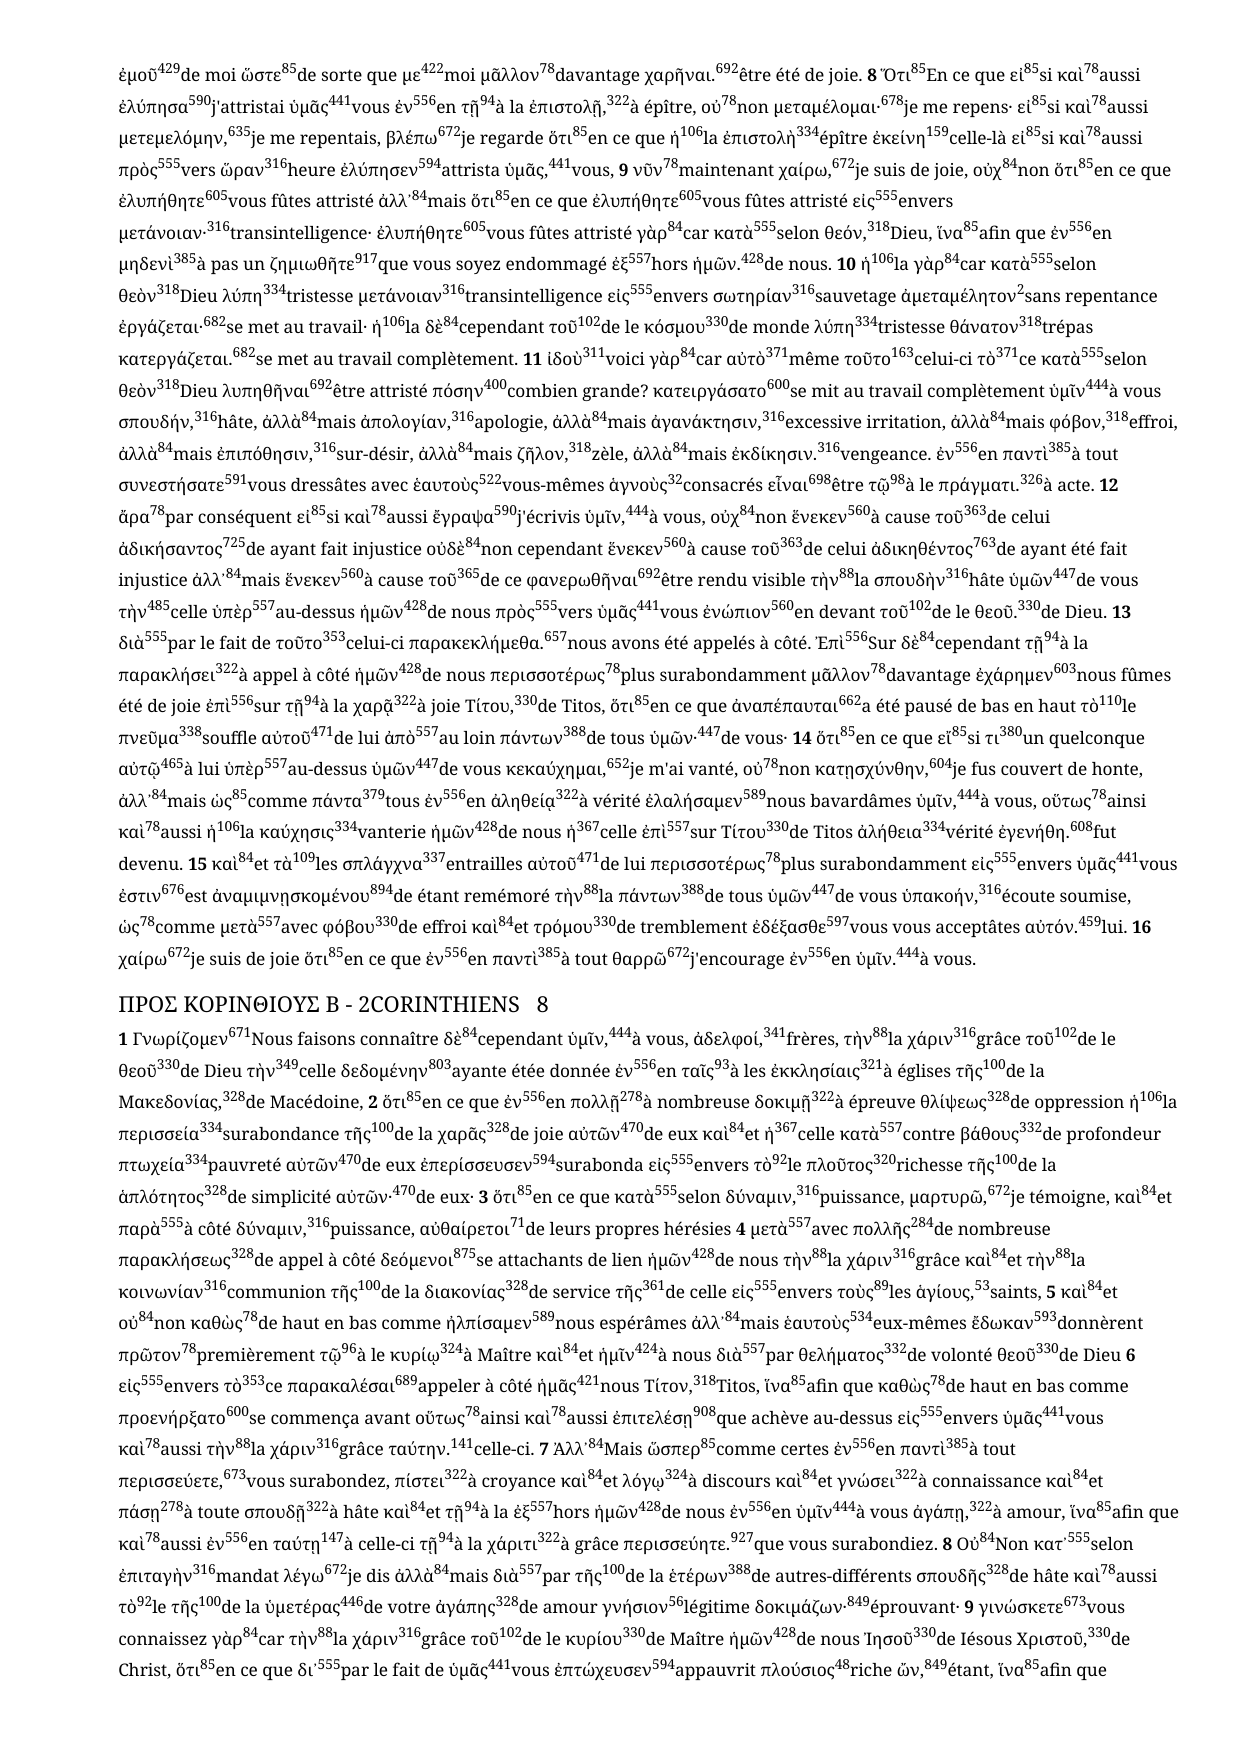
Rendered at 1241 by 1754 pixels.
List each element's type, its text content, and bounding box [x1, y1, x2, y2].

text 1 Ταύτας348Celles-ci οὖν84donc ἔχοντες848ayants τὰς87les ἐπαγγελίας,315promesses, ἀγαπητοί,76aimés, καθαρίσωμεν903que nous purifiions ἑαυτοὺς513nous-mêmes ἀπὸ557au loin παντὸς286de tout μολυσμοῦ330de noirceur σαρκὸς328de chair καὶ84et πνεύματος,332de souffle, ἐπιτελοῦντες848achevants au-dessus ἁγιωσύνην316sainteté ἐν556en φόβῳ324à effroi θεοῦ.330de Dieu. 2 Χωρήσατε561Placez ἡμᾶς·421nous· οὐδένα378aucun ἠδικήσαμεν,589nous fîmes injustice, οὐδένα378aucun ἐφθείραμεν,589nous corrompîmes, οὐδένα378aucun ἐπλεονεκτήσαμεν.589nous abusâmes. 3 πρὸς555vers κατάκρισιν316condamnation οὐ78non λέγω·672je dis· προείρηκα646j'ai prédit γὰρ84car ὅτι85en ce que ἐν556en ταῖς93à les καρδίαις321à coeurs ἡμῶν428de nous ἐστε673vous êtes εἰς555envers τὸ353ce συναποθανεῖν689mourir loin avec καὶ84et συνζῆν.698vivre avec. 4 πολλή393nombreuse μοι425à moi παρρησία334oralité franche πρὸς555vers ὑμᾶς,441vous, πολλή393nombreuse μοι425à moi καύχησις334vanterie ὑπὲρ557au-dessus ὑμῶν·447de vous· πεπλήρωμαι658j'ai été fait plénitude τῇ94à la παρακλήσει,322à appel à côté, ὑπερπερισσεύομαι684je suis surabondé au-dessus τῇ94à la χαρᾷ322à joie ἐπὶ556sur πάσῃ278à toute τῇ94à la θλίψει322à oppression ἡμῶν.428de nous. 5 Καὶ78Aussi γὰρ84car ἐλθόντων724de ayants venus ἡμῶν428de nous εἰς555envers Μακεδονίαν316Macédoine οὐδεμίαν272aucune ἔσχηκεν650a eu ἄνεσιν316relaxation ἡ106la σὰρξ334chair ἡμῶν428de nous ἀλλ᾽84mais ἐν556en παντὶ385à tout θλιβόμενοι·899étants oppressés· ἔξωθεν78au dehors μάχαι,333batailles, ἔσωθεν78au dedans φόβοι.335effrois. 6 ἀλλ᾽84mais ὁ369celui παρακαλῶν849appelant à côté τοὺς89les ταπεινοὺς53bas παρεκάλεσεν594appela à côté ἡμᾶς421nous ὁ108le θεὸς336Dieu ἐν556en τῇ94à la παρουσίᾳ322à présence Τίτου,330de Titos, 7 οὐ84non μόνον78seulement δὲ84cependant ἐν556en τῇ94à la παρουσίᾳ322à présence αὐτοῦ471de lui ἀλλὰ84mais καὶ78aussi ἐν556en τῇ94à la παρακλήσει322à appel à côté ᾗ491à laquelle παρεκλήθη608fut appelé à côté ἐφ᾽556sur ὑμῖν,444à vous, ἀναγγέλλων849annonçant de bas en haut ἡμῖν424à nous τὴν88la ὑμῶν447de vous ἐπιπόθησιν,316sur-désir, τὸν90le ὑμῶν447de vous ὀδυρμόν,318lamentation, τὸν90le ὑμῶν447de vous ζῆλον318zèle ὑπὲρ557au-dessus ἐμοῦ429de moi ὥστε85de sorte que με422moi μᾶλλον78davantage χαρῆναι.692être été de joie. 8 Ὅτι85En ce que εἰ85si καὶ78aussi ἐλύπησα590j'attristai ὑμᾶς441vous ἐν556en τῇ94à la ἐπιστολῇ,322à épître, οὐ78non μεταμέλομαι·678je me repens· εἰ85si καὶ78aussi μετεμελόμην,635je me repentais, βλέπω672je regarde ὅτι85en ce que ἡ106la ἐπιστολὴ334épître ἐκείνη159celle-là εἰ85si καὶ78aussi πρὸς555vers ὥραν316heure ἐλύπησεν594attrista ὑμᾶς,441vous, 9 νῦν78maintenant χαίρω,672je suis de joie, οὐχ84non ὅτι85en ce que ἐλυπήθητε605vous fûtes attristé ἀλλ᾽84mais ὅτι85en ce que ἐλυπήθητε605vous fûtes attristé εἰς555envers μετάνοιαν·316transintelligence· ἐλυπήθητε605vous fûtes attristé γὰρ84car κατὰ555selon θεόν,318Dieu, ἵνα85afin que ἐν556en μηδενὶ385à pas un ζημιωθῆτε917que vous soyez endommagé ἐξ557hors ἡμῶν.428de nous. 10 ἡ106la γὰρ84car κατὰ555selon θεὸν318Dieu λύπη334tristesse μετάνοιαν316transintelligence εἰς555envers σωτηρίαν316sauvetage ἀμεταμέλητον2sans repentance ἐργάζεται·682se met au travail· ἡ106la δὲ84cependant τοῦ102de le κόσμου330de monde λύπη334tristesse θάνατον318trépas κατεργάζεται.682se met au travail complètement. 11 ἰδοὺ311voici γὰρ84car αὐτὸ371même τοῦτο163celui-ci τὸ371ce κατὰ555selon θεὸν318Dieu λυπηθῆναι692être attristé πόσην400combien grande? κατειργάσατο600se mit au travail complètement ὑμῖν444à vous σπουδήν,316hâte, ἀλλὰ84mais ἀπολογίαν,316apologie, ἀλλὰ84mais ἀγανάκτησιν,316excessive irritation, ἀλλὰ84mais φόβον,318effroi, ἀλλὰ84mais ἐπιπόθησιν,316sur-désir, ἀλλὰ84mais ζῆλον,318zèle, ἀλλὰ84mais ἐκδίκησιν.316vengeance. ἐν556en παντὶ385à tout συνεστήσατε591vous dressâtes avec ἑαυτοὺς522vous-mêmes ἁγνοὺς32consacrés εἶναι698être τῷ98à le πράγματι.326à acte. 12 ἄρα78par conséquent εἰ85si καὶ78aussi ἔγραψα590j'écrivis ὑμῖν,444à vous, οὐχ84non ἕνεκεν560à cause τοῦ363de celui ἀδικήσαντος725de ayant fait injustice οὐδὲ84non cependant ἕνεκεν560à cause τοῦ363de celui ἀδικηθέντος763de ayant été fait injustice ἀλλ᾽84mais ἕνεκεν560à cause τοῦ365de ce φανερωθῆναι692être rendu visible τὴν88la σπουδὴν316hâte ὑμῶν447de vous τὴν485celle ὑπὲρ557au-dessus ἡμῶν428de nous πρὸς555vers ὑμᾶς441vous ἐνώπιον560en devant τοῦ102de le θεοῦ.330de Dieu. 13 διὰ555par le fait de τοῦτο353celui-ci παρακεκλήμεθα.657nous avons été appelés à côté. Ἐπὶ556Sur δὲ84cependant τῇ94à la παρακλήσει322à appel à côté ἡμῶν428de nous περισσοτέρως78plus surabondamment μᾶλλον78davantage ἐχάρημεν603nous fûmes été de joie ἐπὶ556sur τῇ94à la χαρᾷ322à joie Τίτου,330de Titos, ὅτι85en ce que ἀναπέπαυται662a été pausé de bas en haut τὸ110le πνεῦμα338souffle αὐτοῦ471de lui ἀπὸ557au loin πάντων388de tous ὑμῶν·447de vous· 14 ὅτι85en ce que εἴ85si τι380un quelconque αὐτῷ465à lui ὑπὲρ557au-dessus ὑμῶν447de vous κεκαύχημαι,652je m'ai vanté, οὐ78non κατῃσχύνθην,604je fus couvert de honte, ἀλλ᾽84mais ὡς85comme πάντα379tous ἐν556en ἀληθείᾳ322à vérité ἐλαλήσαμεν589nous bavardâmes ὑμῖν,444à vous, οὕτως78ainsi καὶ78aussi ἡ106la καύχησις334vanterie ἡμῶν428de nous ἡ367celle ἐπὶ557sur Τίτου330de Titos ἀλήθεια334vérité ἐγενήθη.608fut devenu. 15 καὶ84et τὰ109les σπλάγχνα337entrailles αὐτοῦ471de lui περισσοτέρως78plus surabondamment εἰς555envers ὑμᾶς441vous ἐστιν676est ἀναμιμνῃσκομένου894de étant remémoré τὴν88la πάντων388de tous ὑμῶν447de vous ὑπακοήν,316écoute soumise, ὡς78comme μετὰ557avec φόβου330de effroi καὶ84et τρόμου330de tremblement ἐδέξασθε597vous vous acceptâtes αὐτόν.459lui. 16 χαίρω672je suis de joie ὅτι85en ce que ἐν556en παντὶ385à tout θαρρῶ672j'encourage ἐν556en ὑμῖν.444à vous. [118, 59, 1181, 970]
text ΠΡΟΣ ΚΟΡΙΝΘΙΟΥΣ Β - 2CORINTHIENS 8 [118, 989, 1181, 1019]
text 1 Γνωρίζομεν671Nous faisons connaître δὲ84cependant ὑμῖν,444à vous, ἀδελφοί,341frères, τὴν88la χάριν316grâce τοῦ102de le θεοῦ330de Dieu τὴν349celle δεδομένην803ayante étée donnée ἐν556en ταῖς93à les ἐκκλησίαις321à églises τῆς100de la Μακεδονίας,328de Macédoine, 2 ὅτι85en ce que ἐν556en πολλῇ278à nombreuse δοκιμῇ322à épreuve θλίψεως328de oppression ἡ106la περισσεία334surabondance τῆς100de la χαρᾶς328de joie αὐτῶν470de eux καὶ84et ἡ367celle κατὰ557contre βάθους332de profondeur πτωχεία334pauvreté αὐτῶν470de eux ἐπερίσσευσεν594surabonda εἰς555envers τὸ92le πλοῦτος320richesse τῆς100de la ἁπλότητος328de simplicité αὐτῶν·470de eux· 3 ὅτι85en ce que κατὰ555selon δύναμιν,316puissance, μαρτυρῶ,672je témoigne, καὶ84et παρὰ555à côté δύναμιν,316puissance, αὐθαίρετοι71de leurs propres hérésies 4 μετὰ557avec πολλῆς284de nombreuse παρακλήσεως328de appel à côté δεόμενοι875se attachants de lien ἡμῶν428de nous τὴν88la χάριν316grâce καὶ84et τὴν88la κοινωνίαν316communion τῆς100de la διακονίας328de service τῆς361de celle εἰς555envers τοὺς89les ἁγίους,53saints, 5 καὶ84et οὐ84non καθὼς78de haut en bas comme ἠλπίσαμεν589nous espérâmes ἀλλ᾽84mais ἑαυτοὺς534eux-mêmes ἔδωκαν593donnèrent πρῶτον78premièrement τῷ96à le κυρίῳ324à Maître καὶ84et ἡμῖν424à nous διὰ557par θελήματος332de volonté θεοῦ330de Dieu 6 εἰς555envers τὸ353ce παρακαλέσαι689appeler à côté ἡμᾶς421nous Τίτον,318Titos, ἵνα85afin que καθὼς78de haut en bas comme προενήρξατο600se commença avant οὕτως78ainsi καὶ78aussi ἐπιτελέσῃ908que achève au-dessus εἰς555envers ὑμᾶς441vous καὶ78aussi τὴν88la χάριν316grâce ταύτην.141celle-ci. 7 Ἀλλ᾽84Mais ὥσπερ85comme certes ἐν556en παντὶ385à tout περισσεύετε,673vous surabondez, πίστει322à croyance καὶ84et λόγῳ324à discours καὶ84et γνώσει322à connaissance καὶ84et πάσῃ278à toute σπουδῇ322à hâte καὶ84et τῇ94à la ἐξ557hors ἡμῶν428de nous ἐν556en ὑμῖν444à vous ἀγάπῃ,322à amour, ἵνα85afin que καὶ78aussi ἐν556en ταύτῃ147à celle-ci τῇ94à la χάριτι322à grâce περισσεύητε.927que vous surabondiez. 8 Οὐ84Non κατ᾽555selon ἐπιταγὴν316mandat λέγω672je dis ἀλλὰ84mais διὰ557par τῆς100de la ἑτέρων388de autres-différents σπουδῆς328de hâte καὶ78aussi τὸ92le τῆς100de la ὑμετέρας446de votre ἀγάπης328de amour γνήσιον56légitime δοκιμάζων·849éprouvant· 9 γινώσκετε673vous connaissez γὰρ84car τὴν88la χάριν316grâce τοῦ102de le κυρίου330de Maître ἡμῶν428de nous Ἰησοῦ330de Iésous Χριστοῦ,330de Christ, ὅτι85en ce que δι᾽555par le fait de ὑμᾶς441vous ἐπτώχευσεν594appauvrit πλούσιος48riche ὤν,849étant, ἵνα85afin que ὑμεῖς453vous τῇ94à la ἐκείνου363de celui-là πτωχείᾳ322à pauvreté πλουτήσητε.905que vous soyez riche. 10 καὶ84et γνώμην316opinion ἐν556en τούτῳ359à celui-ci δίδωμι·672je donne· τοῦτο371celui-ci γὰρ84car ὑμῖν444à vous συμφέρει,676est opportun, οἵτινες504lesquels des quelconques οὐ84non μόνον78seulement τὸ353ce ποιῆσαι689faire ἀλλὰ84mais καὶ78aussi τὸ353ce θέλειν698vouloir προενήρξασθε597vous vous commençâtes avant ἀπὸ554au loin πέρυσι·78l'année dernière· 11 νυνὶ78maintenant δὲ84cependant καὶ78aussi τὸ353ce ποιῆσαι689faire ἐπιτελέσατε,561achevez au-dessus, ὅπως85de telle manière que καθάπερ78tout comme ἡ106la προθυμία334promptitude fureur τοῦ365de ce θέλειν,698vouloir, οὕτως78ainsi καὶ78aussi τὸ371ce ἐπιτελέσαι689achever au-dessus ἐκ557hors τοῦ365de ce ἔχειν.698avoir. 12 εἰ85si γὰρ84car ἡ106la προθυμία334promptitude fureur πρόκειται,682se couche devant, καθὸ78selon que ἐὰν345si le cas échéant ἔχῃ930que ait εὐπρόσδεκτος,70bien acceptable auprès, οὐ78non καθὸ78selon que οὐκ78non ἔχει.676a. 13 οὐ84non γὰρ84car ἵνα85afin que ἄλλοις382à autres ἄνεσις,334relaxation, ὑμῖν444à vous θλῖψις,334oppression, ἀλλ᾽84mais ἐξ557hors ἰσότητος·328de égalité· 14 ἐν556en τῷ96à le νῦν78maintenant καιρῷ324à moment τὸ110le ὑμῶν447de vous περίσσευμα338superflu εἰς555envers τὸ92le ἐκείνων362de ceux-là ὑστέρημα,320manque, ἵνα85afin que καὶ78aussi τὸ110le ἐκείνων362de ceux-là περίσσευμα338superflu γένηται914que se devienne εἰς555envers τὸ92le ὑμῶν447de vous ὑστέρημα,320manque, ὅπως85de telle manière que γένηται914que se devienne ἰσότης,334égalité, 15 καθὼς78de haut en bas comme γέγραπται·662a été écrit· ὁ369celui τὸ92le πολὺ380nombreux οὐκ78non ἐπλεόνασεν,594fit plus nombreux, καὶ84et ὁ369celui τὸ92le ὀλίγον380peu οὐκ78non ἠλαττόνησεν.594diminua. 16 Χάρις334Grâce δὲ84cependant τῷ96à le θεῷ324à Dieu τῷ357à celui δόντι722à ayant donné τὴν88la αὐτὴν141même σπουδὴν316hâte ὑπὲρ557au-dessus ὑμῶν447de vous ἐν556en τῇ94à la καρδίᾳ322à coeur Τίτου,330de Titos, 17 ὅτι85en ce que τὴν248la μὲν78certes παράκλησιν316appel à côté ἐδέξατο,600se accepta, σπουδαιότερος48plus à la hâte δὲ84cependant ὑπάρχων849subsistant αὐθαίρετος72de sa propre hérésie ἐξῆλθεν594sortit πρὸς555vers ὑμᾶς.441vous. 18 συνεπέμψαμεν589nous mandâmes avec δὲ84cependant μετ᾽557avec αὐτοῦ471de lui τὸν90le ἀδελφὸν318frère οὗ499de lequel ὁ108le ἔπαινος336surlouange ἐν556en τῷ98à le εὐαγγελίῳ326à évangile διὰ557par πασῶν283de toutes τῶν99de les ἐκκλησιῶν,327de églises, 19 οὐ84non μόνον78seulement δέ,84cependant, ἀλλὰ84mais καὶ78aussi χειροτονηθεὶς769ayant été désigné de main ὑπὸ557sous τῶν99de les ἐκκλησιῶν327de églises συνέκδημος336compagnon de voyage ἡμῶν428de nous σὺν556avec τῇ94à la χάριτι322à grâce ταύτῃ147à celle-ci τῇ355à celle διακονουμένῃ887à étante servie ὑφ᾽557sous ἡμῶν428de nous πρὸς555vers τὴν88la τοῦ102de le κυρίου330de Maître δόξαν316gloire καὶ84et προθυμίαν316promptitude fureur ἡμῶν,428de nous, 20 στελλόμενοι875se équipants τοῦτο,353celui-ci, μή85ne pas τις395un quelconque ἡμᾶς421nous μωμήσηται914que se reproche ἐν556en τῇ94à la ἁδρότητι322à abondance ταύτῃ147à celle-ci τῇ355à celle διακονουμένῃ887à étante servie ὑφ᾽557sous ἡμῶν·428de nous· 21 προνοοῦμεν671nous intelligeons avant γὰρ84car καλὰ55beaux οὐ84non μόνον78seulement ἐνώπιον560en devant κυρίου330de Maître ἀλλὰ84mais καὶ78aussi ἐνώπιον560en devant ἀνθρώπων.329de êtres humains. 22 συνεπέμψαμεν589nous mandâmes avec δὲ84cependant αὐτοῖς464à eux τὸν90le ἀδελφὸν318frère ἡμῶν428de nous ὃν487lequel ἐδοκιμάσαμεν589nous éprouvâmes ἐν556en πολλοῖς384à nombreux πολλάκις78souvent σπουδαῖον33à la hâte ὄντα,831étant, νυνὶ78maintenant δὲ84cependant πολὺ380nombreux σπουδαιότερον78plus en hâte πεποιθήσει322à confiance πολλῇ278à nombreuse τῇ355à celle εἰς555envers ὑμᾶς.441vous. 23 εἴτε84soit ὑπὲρ557au-dessus Τίτου,330de Titos, κοινωνὸς336communiant ἐμὸς236mien καὶ84et εἰς555envers ὑμᾶς441vous συνεργός·72co-travailleur· εἴτε84soit ἀδελφοὶ335frères ἡμῶν,428de nous, ἀπόστολοι335envoyés ἐκκλησιῶν,327de églises, δόξα334gloire Χριστοῦ.330de Christ. 24 τὴν88la οὖν84donc ἔνδειξιν316indication τῆς100de la ἀγάπης328de amour ὑμῶν447de vous καὶ84et ἡμῶν428de nous καυχήσεως328de vanterie ὑπὲρ557au-dessus ὑμῶν447de vous εἰς555envers αὐτοὺς458eux ἐνδεικνύμενοι875se montrants dedans εἰς555envers πρόσωπον320face τῶν99de les ἐκκλησιῶν.327de églises. [118, 1023, 1181, 1682]
